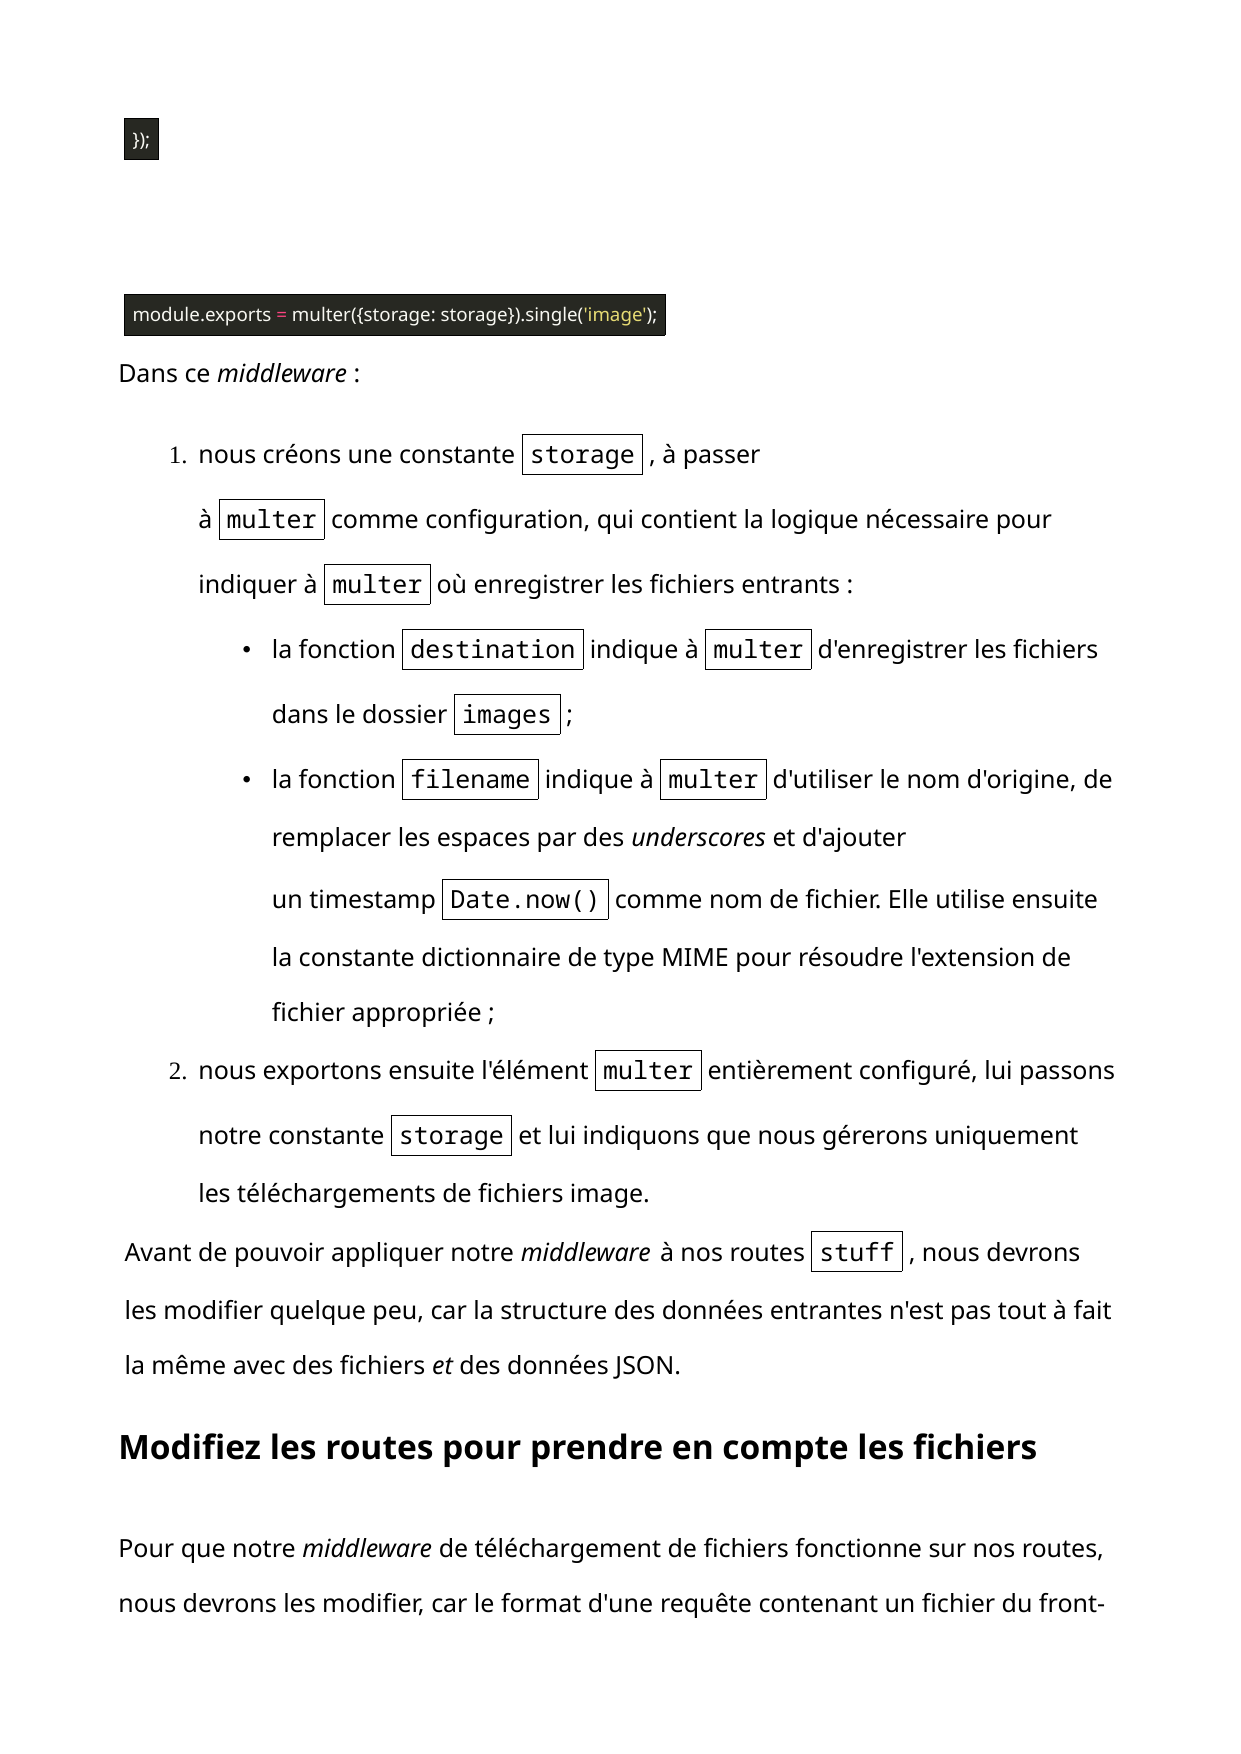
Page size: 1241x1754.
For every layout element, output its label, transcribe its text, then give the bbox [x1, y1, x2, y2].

text Pour que notre middleware de téléchargement de fichiers fonctionne sur nos routes, nous devrons les modifier, car le format d'une requête contenant un fichier du front- [118, 1531, 1122, 1620]
text Avant de pouvoir appliquer notre middleware à nos routes stuff , nous devrons les modifier quelque peu, car la structure des données entrantes n'est pas tout à fait la même avec des fichiers et des données JSON. [124, 1231, 1116, 1381]
list nous créons une constante storage , à passer à multer comme configuration, qui contient la logique nécessaire pour indiquer à multer où enregistrer les fichiers entrants : [168, 434, 1116, 604]
text [159, 118, 1111, 159]
list la fonction filename indique à multer d'utiliser le nom d'origine, de remplacer les espaces par des underscores et d'ajouter un timestamp Date.now() comme nom de fichier. Elle utilise ensuite la constante dictionnaire de type MIME pour résoudre l'extension de fichier appropriée ; [242, 759, 1116, 1029]
list nous exportons ensuite l'élément multer entièrement configuré, lui passons notre constante storage et lui indiquons que nous gérerons uniquement les téléchargements de fichiers image. [168, 1050, 1116, 1210]
text module.exports = multer({storage: storage}).single('image'); [125, 295, 665, 335]
subtitle Modifiez les routes pour prendre en compte les fichiers [118, 1423, 1122, 1469]
text [666, 294, 1111, 335]
text Dans ce middleware : [118, 356, 1122, 390]
text }); [125, 119, 158, 159]
list la fonction destination indique à multer d'enregistrer les fichiers dans le dossier images ; [242, 629, 1116, 734]
